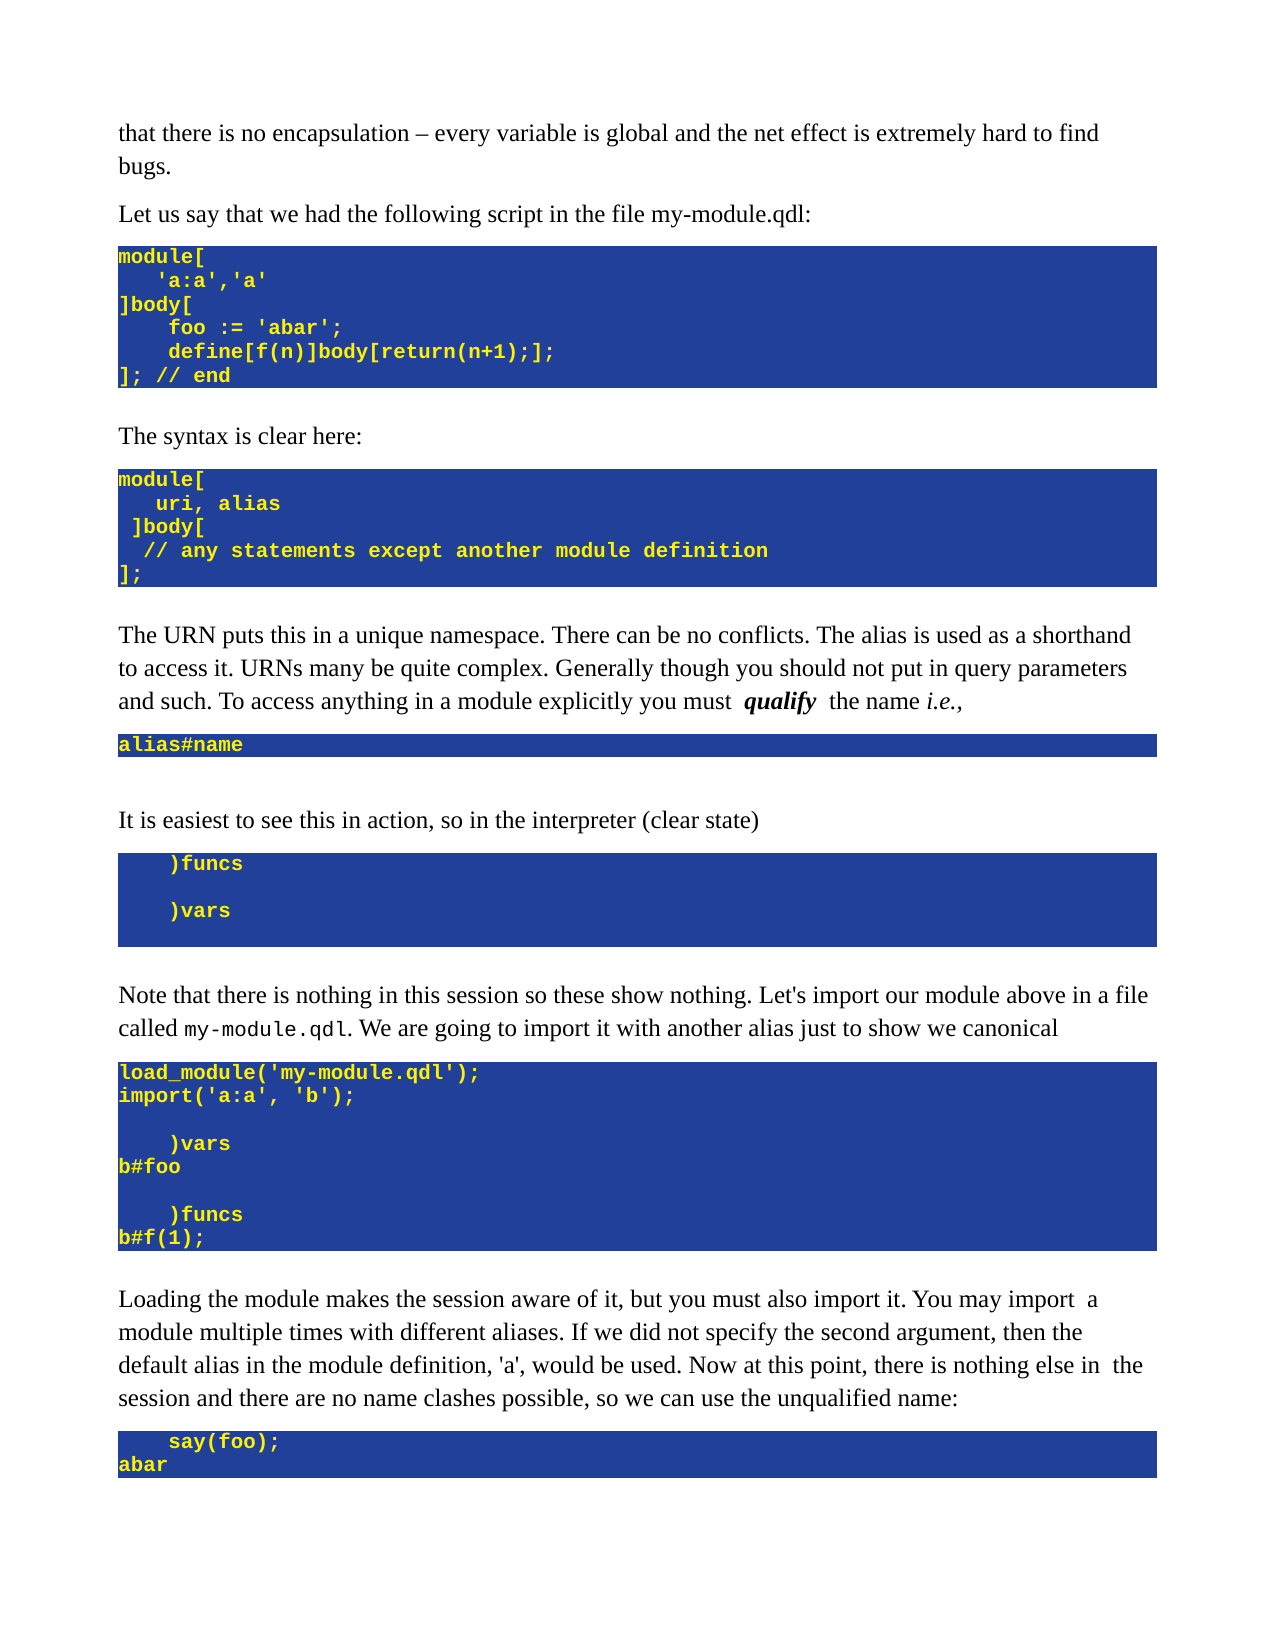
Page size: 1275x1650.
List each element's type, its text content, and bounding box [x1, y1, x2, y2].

text b#foo [118, 1156, 1157, 1180]
text ]body[ [118, 516, 1157, 540]
text )vars [118, 1133, 1157, 1156]
text that there is no encapsulation – every variable is global and the net effect is extremely hard to find bugs. [118, 118, 1157, 180]
text b#f(1); [118, 1227, 1157, 1251]
text ]; [118, 563, 1157, 587]
text Let us say that we had the following script in the file my-module.qdl: [118, 199, 1157, 227]
text )funcs [118, 853, 1157, 876]
text import('a:a', 'b'); [118, 1085, 1157, 1109]
text ]body[ [118, 294, 1157, 317]
text foo := 'abar'; [118, 317, 1157, 341]
text Loading the module makes the session aware of it, but you must also import it. You may import a module multiple times with different aliases. If we did not specify the second argument, then the default alias in the module definition, 'a', would be used. Now at this point, there is nothing else in the session and there are no name clashes possible, so we can use the unqualified name: [118, 1251, 1157, 1412]
text It is easiest to see this in action, so in the interpreter (clear state) [118, 805, 1157, 834]
text // any statements except another module definition [118, 540, 1157, 563]
text )funcs [118, 1204, 1157, 1227]
text alias#name [118, 734, 1157, 757]
text module[ [118, 246, 1157, 270]
text module[ [118, 469, 1157, 492]
text ]; // end [118, 364, 1157, 388]
text The URN puts this in a unique namespace. There can be no conflicts. The alias is used as a shorthand to access it. URNs many be quite complex. Generally though you should not put in query parameters and such. To access anything in a module explicitly you must qualify the name i.e., [118, 587, 1157, 715]
text say(foo); [118, 1431, 1157, 1454]
text The syntax is clear here: [118, 388, 1157, 450]
text define[f(n)]body[return(n+1);]; [118, 341, 1157, 364]
text )vars [118, 900, 1157, 923]
text 'a:a','a' [118, 270, 1157, 294]
text uri, alias [118, 492, 1157, 516]
text Note that there is nothing in this session so these show nothing. Let's import our module above in a file called my-module.qdl. We are going to import it with another alias just to show we canonical [118, 947, 1157, 1043]
text abar [118, 1454, 1157, 1478]
text load_module('my-module.qdl'); [118, 1062, 1157, 1085]
